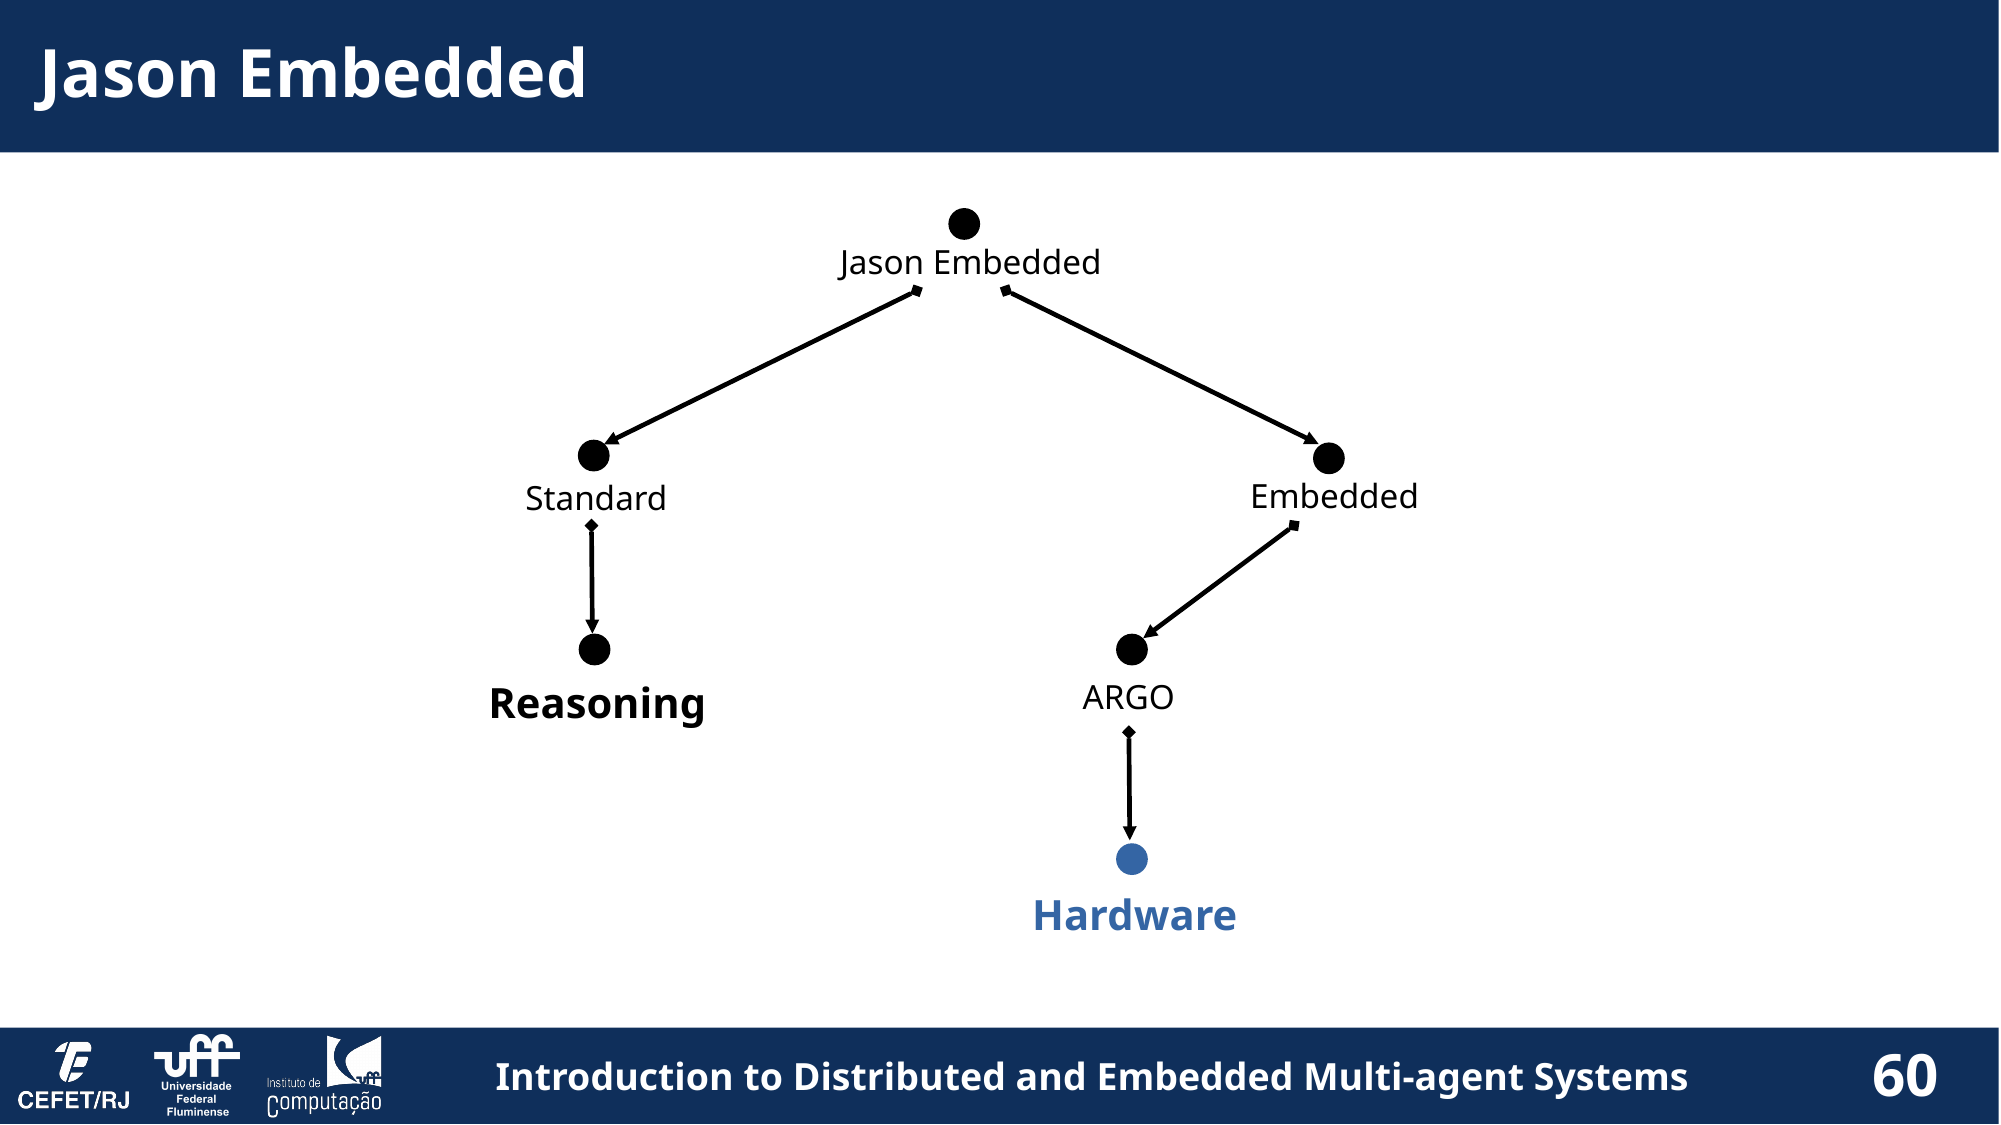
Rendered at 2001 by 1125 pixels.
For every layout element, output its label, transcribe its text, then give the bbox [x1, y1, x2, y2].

text_box [578, 633, 611, 666]
text_box ARGO [1067, 669, 1190, 724]
text_box Jason Embedded [825, 233, 1117, 289]
text_box [1313, 442, 1345, 475]
text_box Standard [510, 469, 683, 525]
text_box [1116, 843, 1148, 876]
picture [265, 1033, 383, 1118]
picture [18, 1021, 129, 1125]
text_box Hardware [1017, 881, 1253, 947]
text_box [577, 439, 610, 469]
text_box Reasoning [473, 669, 722, 734]
text_box [948, 208, 981, 233]
text_box Jason Embedded [25, 23, 1999, 119]
text_box [1116, 633, 1148, 666]
picture [153, 1033, 241, 1121]
text_box Embedded [1228, 467, 1441, 523]
